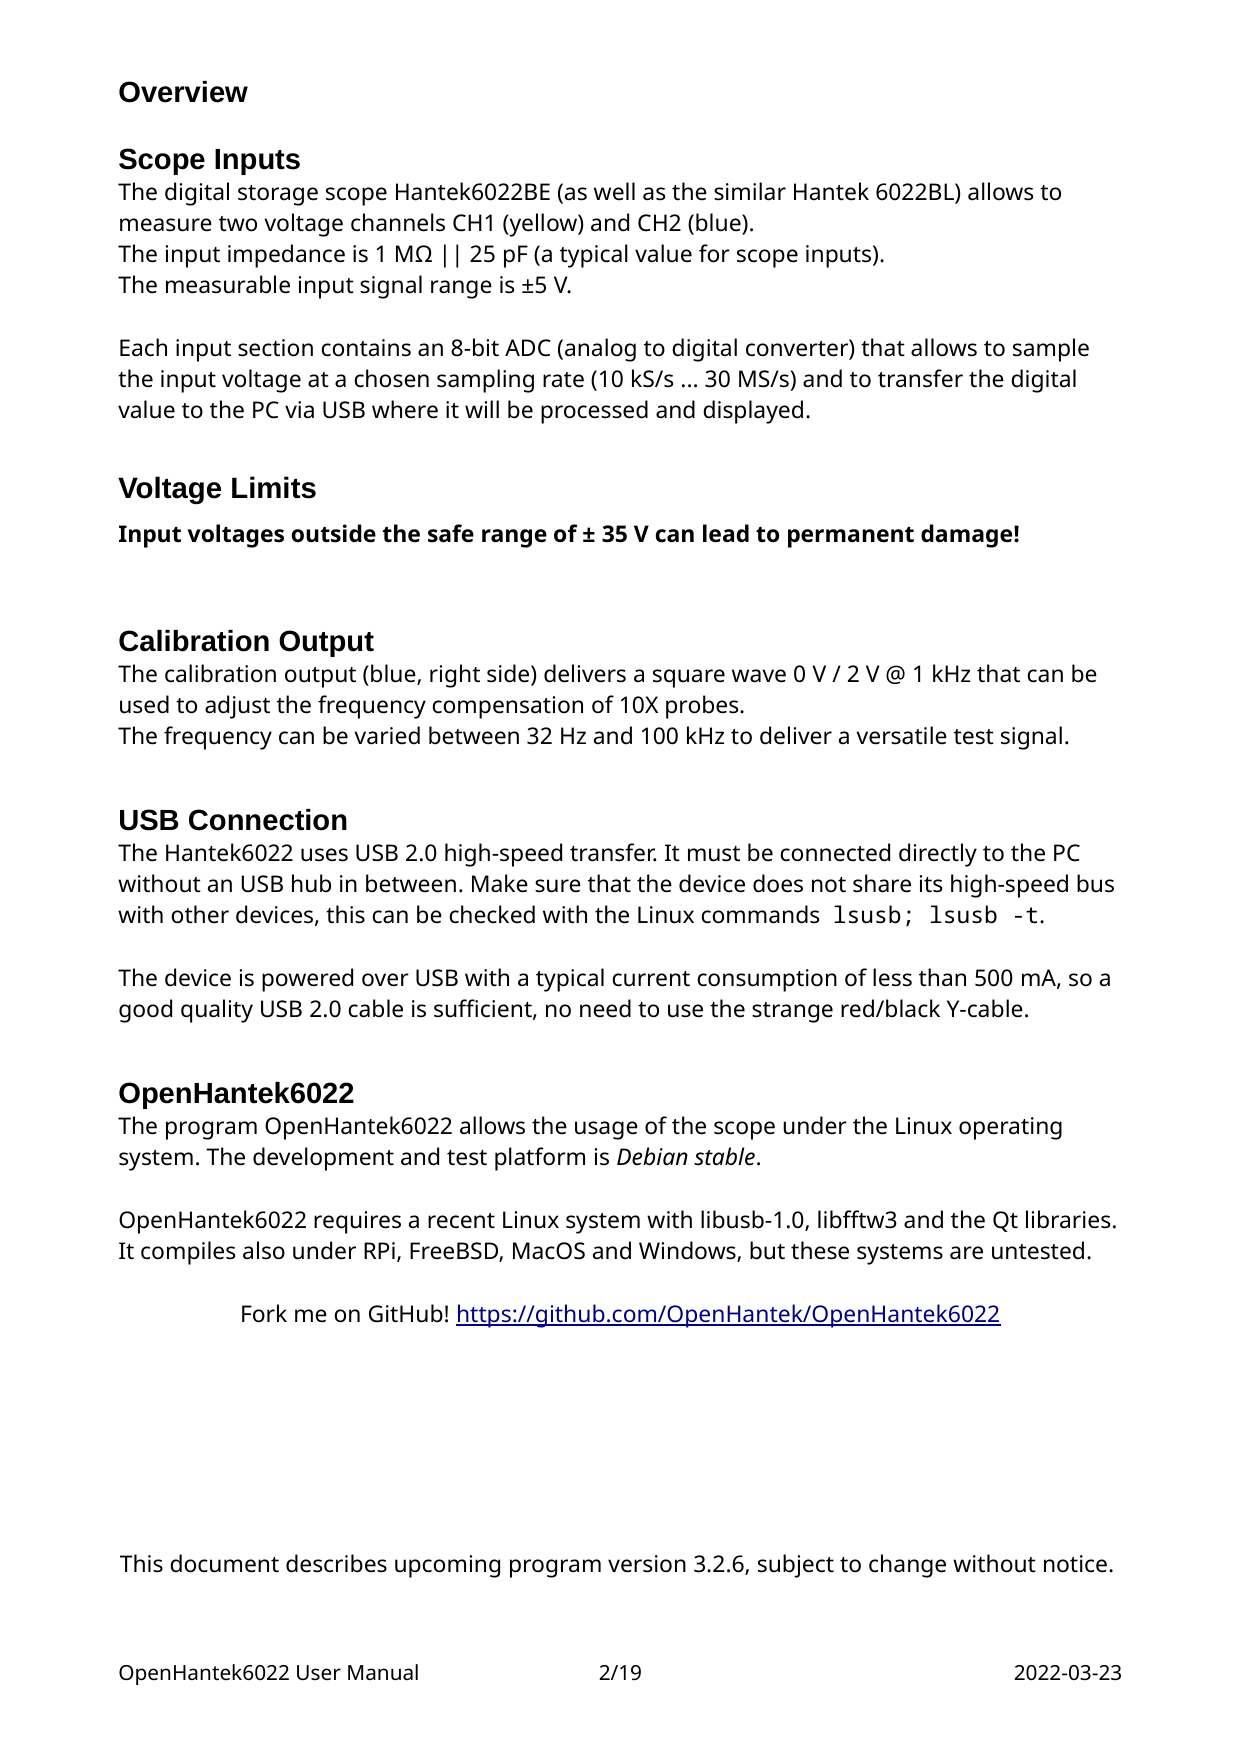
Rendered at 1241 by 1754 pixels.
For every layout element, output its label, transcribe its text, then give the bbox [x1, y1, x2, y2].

text The digital storage scope Hantek6022BE (as well as the similar Hantek 6022BL) allows to measure two voltage channels CH1 (yellow) and CH2 (blue). [118, 175, 1122, 238]
subtitle OpenHantek6022 [118, 1076, 1122, 1110]
text Each input section contains an 8-bit ADC (analog to digital converter) that allows to sample the input voltage at a chosen sampling rate (10 kS/s ... 30 MS/s) and to transfer the digital value to the PC via USB where it will be processed and displayed. [118, 332, 1122, 425]
text The device is powered over USB with a typical current consumption of less than 500 mA, so a good quality USB 2.0 cable is sufficient, no need to use the strange red/black Y-cable. [118, 962, 1122, 1024]
subtitle Voltage Limits [118, 471, 1122, 505]
subtitle Calibration Output [118, 624, 1122, 657]
text The calibration output (blue, right side) delivers a square wave 0 V / 2 V @ 1 kHz that can be used to adjust the frequency compensation of 10X probes. [118, 657, 1122, 720]
subtitle USB Connection [118, 803, 1122, 837]
text The program OpenHantek6022 allows the usage of the scope under the Linux operating system. The development and test platform is Debian stable. [118, 1110, 1122, 1172]
text OpenHantek6022 requires a recent Linux system with libusb-1.0, libfftw3 and the Qt libraries. It compiles also under RPi, FreeBSD, MacOS and Windows, but these systems are untested. [118, 1204, 1122, 1266]
subtitle Overview [118, 75, 1122, 108]
subtitle Scope Inputs [118, 142, 1122, 175]
text The measurable input signal range is ±5 V. [118, 269, 1122, 300]
text Input voltages outside the safe range of ± 35 V can lead to permanent damage! [118, 517, 1122, 549]
text The input impedance is 1 MΩ || 25 pF (a typical value for scope inputs). [118, 238, 1122, 269]
text Fork me on GitHub! https://github.com/OpenHantek/OpenHantek6022 [118, 1297, 1122, 1329]
text The Hantek6022 uses USB 2.0 high-speed transfer. It must be connected directly to the PC without an USB hub in between. Make sure that the device does not share its high-speed bus with other devices, this can be checked with the Linux commands lsusb; lsusb -t. [118, 837, 1122, 931]
text This document describes upcoming program version 3.2.6, subject to change without notice. [118, 1547, 1122, 1579]
text The frequency can be varied between 32 Hz and 100 kHz to deliver a versatile test signal. [118, 720, 1122, 751]
